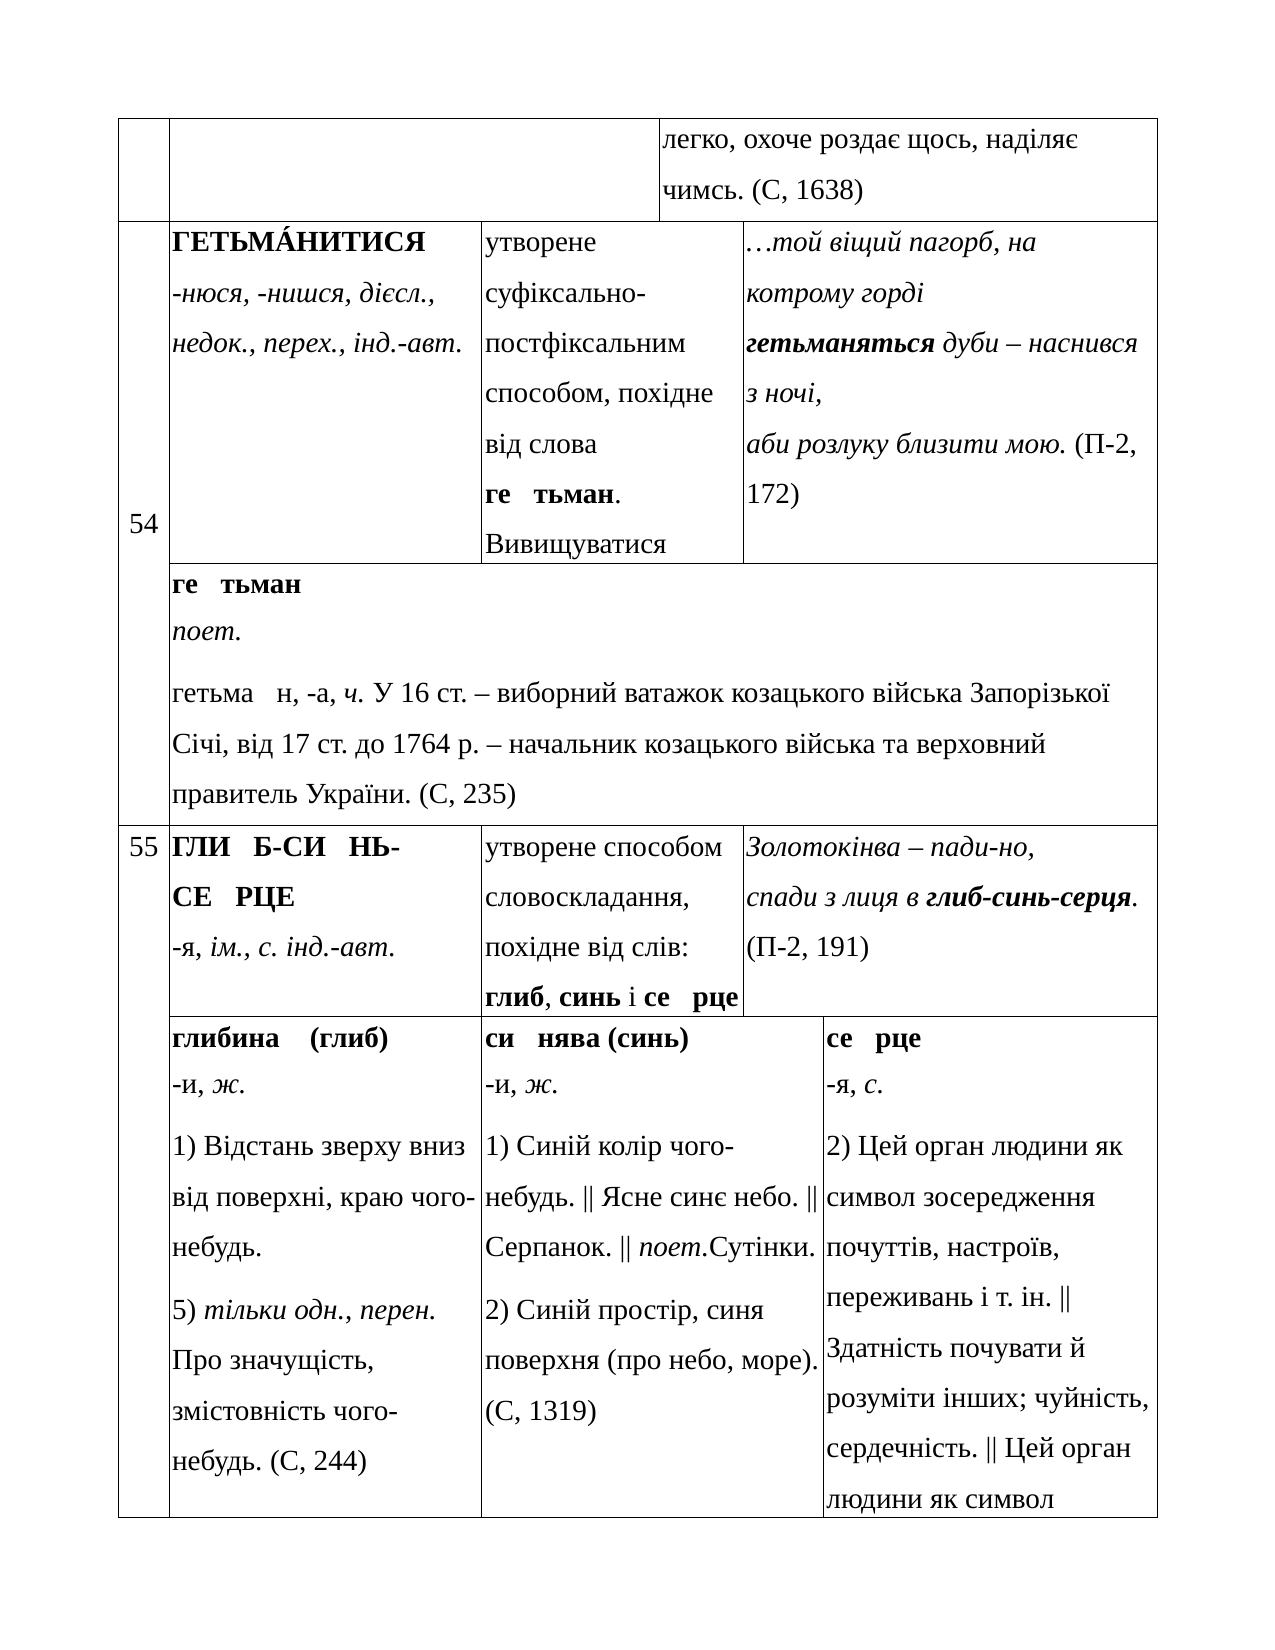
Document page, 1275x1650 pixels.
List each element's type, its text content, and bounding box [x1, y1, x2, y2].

table_cell Золотокінва – пади-но, спади з лиця в глиб-синь-серця. (П‑2, 191) [744, 826, 1157, 1016]
table_cell [170, 119, 659, 221]
table_cell утворене способом словоскладання, похідне від слів: глиб, синь і серце [482, 826, 743, 1016]
table_cell легко, охоче роздає щось, наділяє чимсь. (С, 1638) [660, 119, 1157, 221]
table_cell глибина (глиб) -и, ж. 1) Відстань зверху вниз від поверхні, краю чого-небудь. 5) тільки одн., перен. Про значущість, змістовність чого-небудь. (С, 244) [170, 1017, 481, 1517]
table_cell [119, 119, 169, 221]
table_cell серце -я, с. 2) Цей орган людини як символ зосередження почуттів, настроїв, переживань і т. ін. || Здатність почувати й розуміти інших; чуйність, сердечність. || Цей орган людини як символ [824, 1017, 1157, 1517]
table_cell 55 [119, 826, 169, 1517]
table_cell синява (синь) -и, ж. 1) Синій колір чого-небудь. || Ясне синє небо. || Серпанок. || поет.Сутінки. 2) Синій простір, синя поверхня (про небо, море). (С, 1319) [482, 1017, 823, 1517]
table_cell гетьман поет. гетьман, -а, ч. У 16 ст. – виборний ватажок козацького війська Запорізької Січі, від 17 ст. до 1764 р. – начальник козацького війська та верховний правитель України. (С, 235) [170, 564, 1157, 825]
table_cell 54 [119, 222, 169, 825]
table_cell ГЛИБ-СИНЬ-СЕРЦЕ -я, ім., с. інд.-авт. [170, 826, 481, 1016]
table_cell утворене суфіксально-постфіксальним способом, похідне від слова гетьман. Вивищуватися [482, 222, 743, 563]
table_cell …той віщий пагорб, на котрому горді гетьманяться дуби – наснився з ночі, аби розлуку близити мою. (П‑2, 172) [744, 222, 1157, 563]
table_cell Гетьмáнитися -нюся, -нишся, дієсл., недок., перех., інд.-авт. [170, 222, 481, 563]
